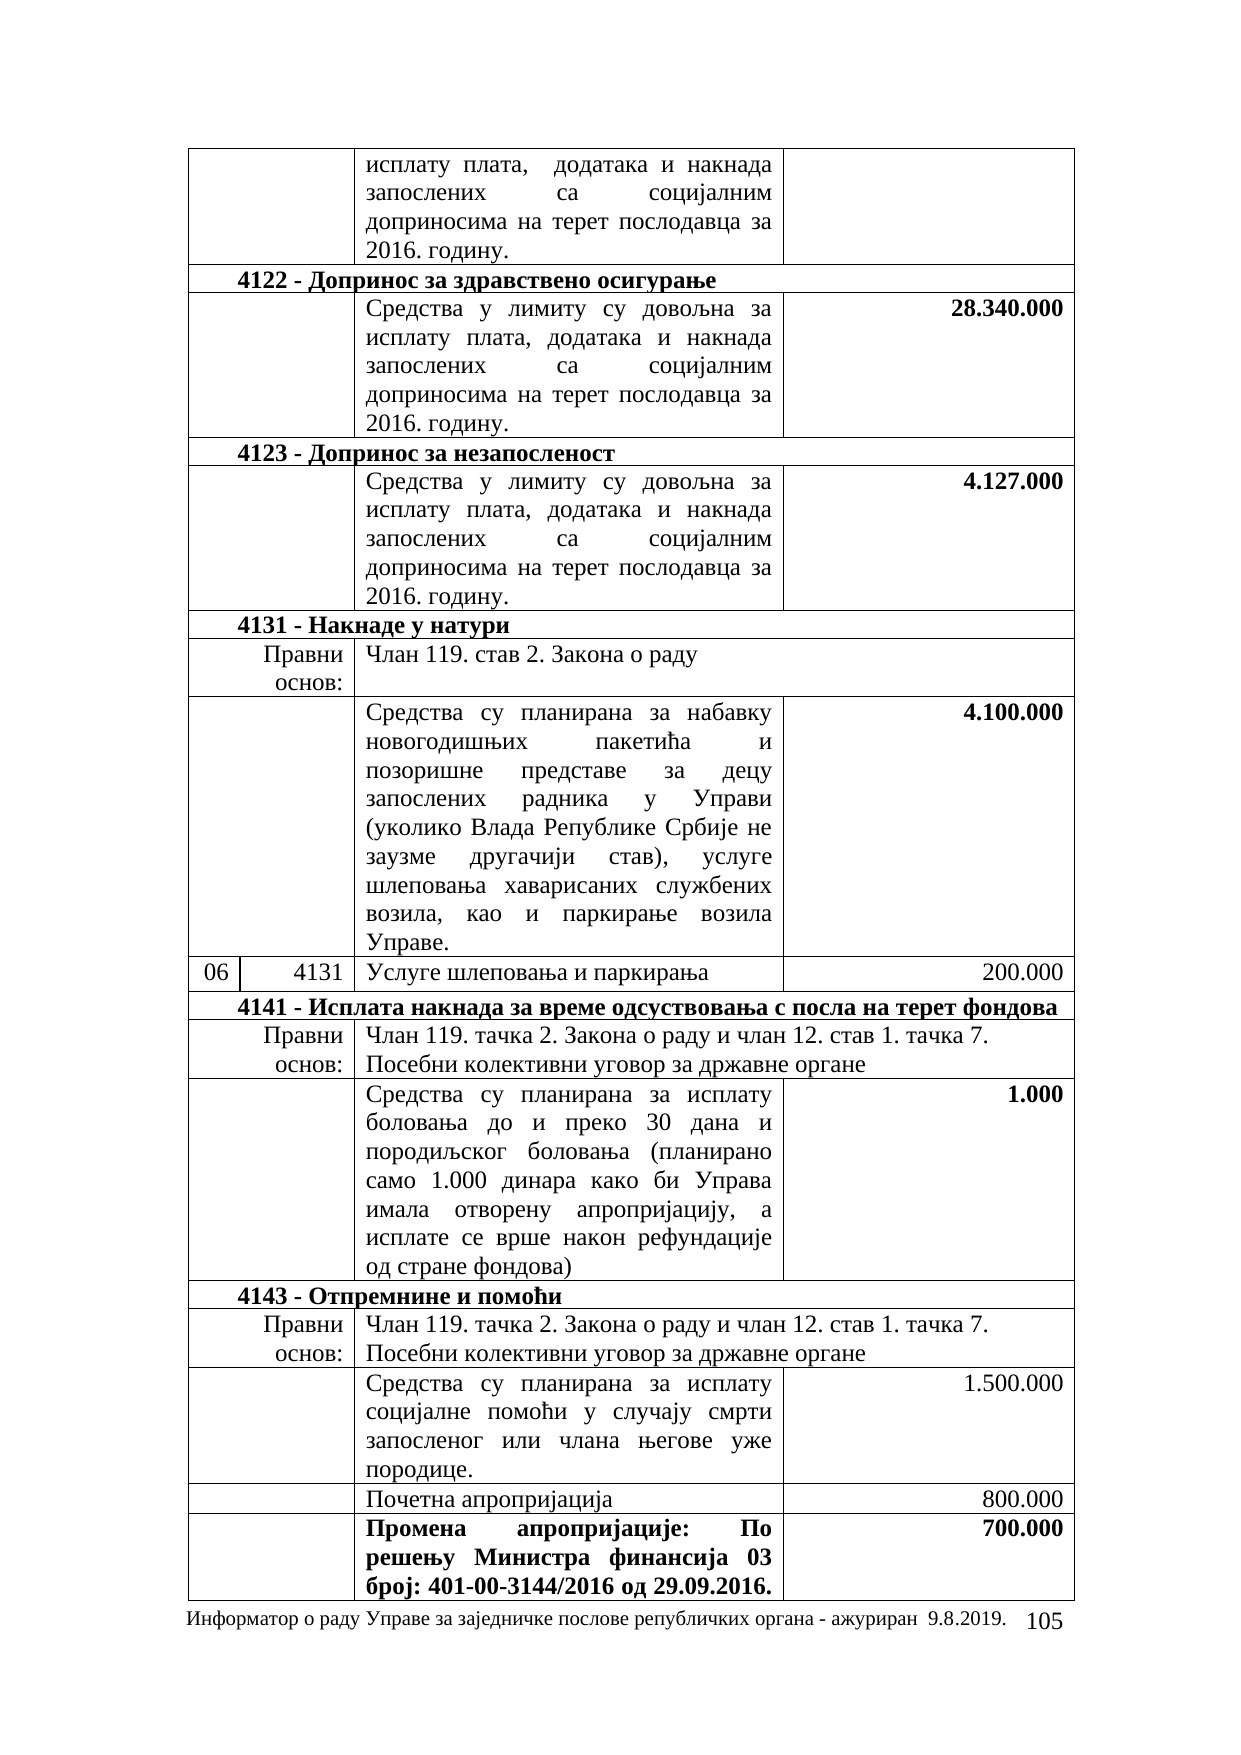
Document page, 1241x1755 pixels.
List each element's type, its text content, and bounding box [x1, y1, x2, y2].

table_cell 800.000 [784, 1484, 1074, 1512]
table_cell Средства су планирана за набавку новогодишњих пакетића и позоришне представе за децу запослених радника у Управи (уколико Влада Републике Србије не заузме другачији став), услуге шлеповања хаварисаних службених возила, као и паркирање возила Управе. [355, 697, 783, 956]
table_cell Члан 119. тачка 2. Закона о раду и члан 12. став 1. тачка 7. Посебни колективни уговор за државне органе [355, 1020, 1074, 1078]
table_cell Члан 119. став 2. Закона о раду [355, 639, 1074, 696]
table_cell 200.000 [784, 957, 1074, 991]
table_cell 4131 [241, 957, 354, 991]
table_cell Средства су планирана за исплату боловања до и преко 30 дана и породиљског боловања (планирано само 1.000 динара како би Управа имала отворену апропријацију, а исплате се врше након рефундације од стране фондова) [355, 1079, 783, 1280]
table_cell Средства су планирана за исплату социјалне помоћи у случају смрти запосленог или члана његове уже породице. [355, 1368, 783, 1483]
table_cell 4143 - Отпремнине и помоћи [189, 1281, 1074, 1308]
table_cell Правни основ: [189, 1020, 354, 1078]
table_cell исплату плата, додатака и накнада запослених са социјалним доприносима на терет послодавца за 2016. годину. [355, 149, 783, 264]
table_cell Члан 119. тачка 2. Закона о раду и члан 12. став 1. тачка 7. Посебни колективни уговор за државне органе [355, 1309, 1074, 1367]
table_cell Правни основ: [189, 639, 354, 696]
table_cell 4141 - Исплата накнада за време одсуствовања с посла на терет фондова [189, 992, 1074, 1019]
table_cell 700.000 [784, 1514, 1074, 1600]
table_cell [189, 1368, 354, 1483]
table_cell Услуге шлеповања и паркирања [355, 957, 783, 991]
table_cell Средства у лимиту су довољна за исплату плата, додатака и накнада запослених са социјалним доприносима на терет послодавца за 2016. годину. [355, 293, 783, 437]
table_cell Средства у лимиту су довољна за исплату плата, додатака и накнада запослених са социјалним доприносима на терет послодавца за 2016. годину. [355, 466, 783, 609]
table_cell [784, 149, 1074, 264]
table_cell 1.500.000 [784, 1368, 1074, 1483]
table_cell [189, 466, 354, 609]
table_cell 06 [189, 957, 239, 991]
table_cell 4.127.000 [784, 466, 1074, 609]
table_cell [189, 149, 354, 264]
table_cell [189, 293, 354, 437]
table_cell 4131 - Накнаде у натури [189, 611, 1074, 638]
table_cell 4122 - Допринос за здравствено осигурање [189, 265, 1074, 292]
table_cell 4.100.000 [784, 697, 1074, 956]
table_cell [189, 1484, 354, 1512]
table_cell [189, 697, 354, 956]
table_cell [189, 1079, 354, 1280]
table_cell Промена апропријације: По решењу Министра финансија 03 број: 401-00-3144/2016 од 29.09.2016. [355, 1514, 783, 1600]
table_cell [189, 1514, 354, 1600]
table_cell 4123 - Допринос за незапосленост [189, 438, 1074, 465]
table_cell Правни основ: [189, 1309, 354, 1367]
table_cell Почетна апропријација [355, 1484, 783, 1512]
table_cell 28.340.000 [784, 293, 1074, 437]
table_cell 1.000 [784, 1079, 1074, 1280]
